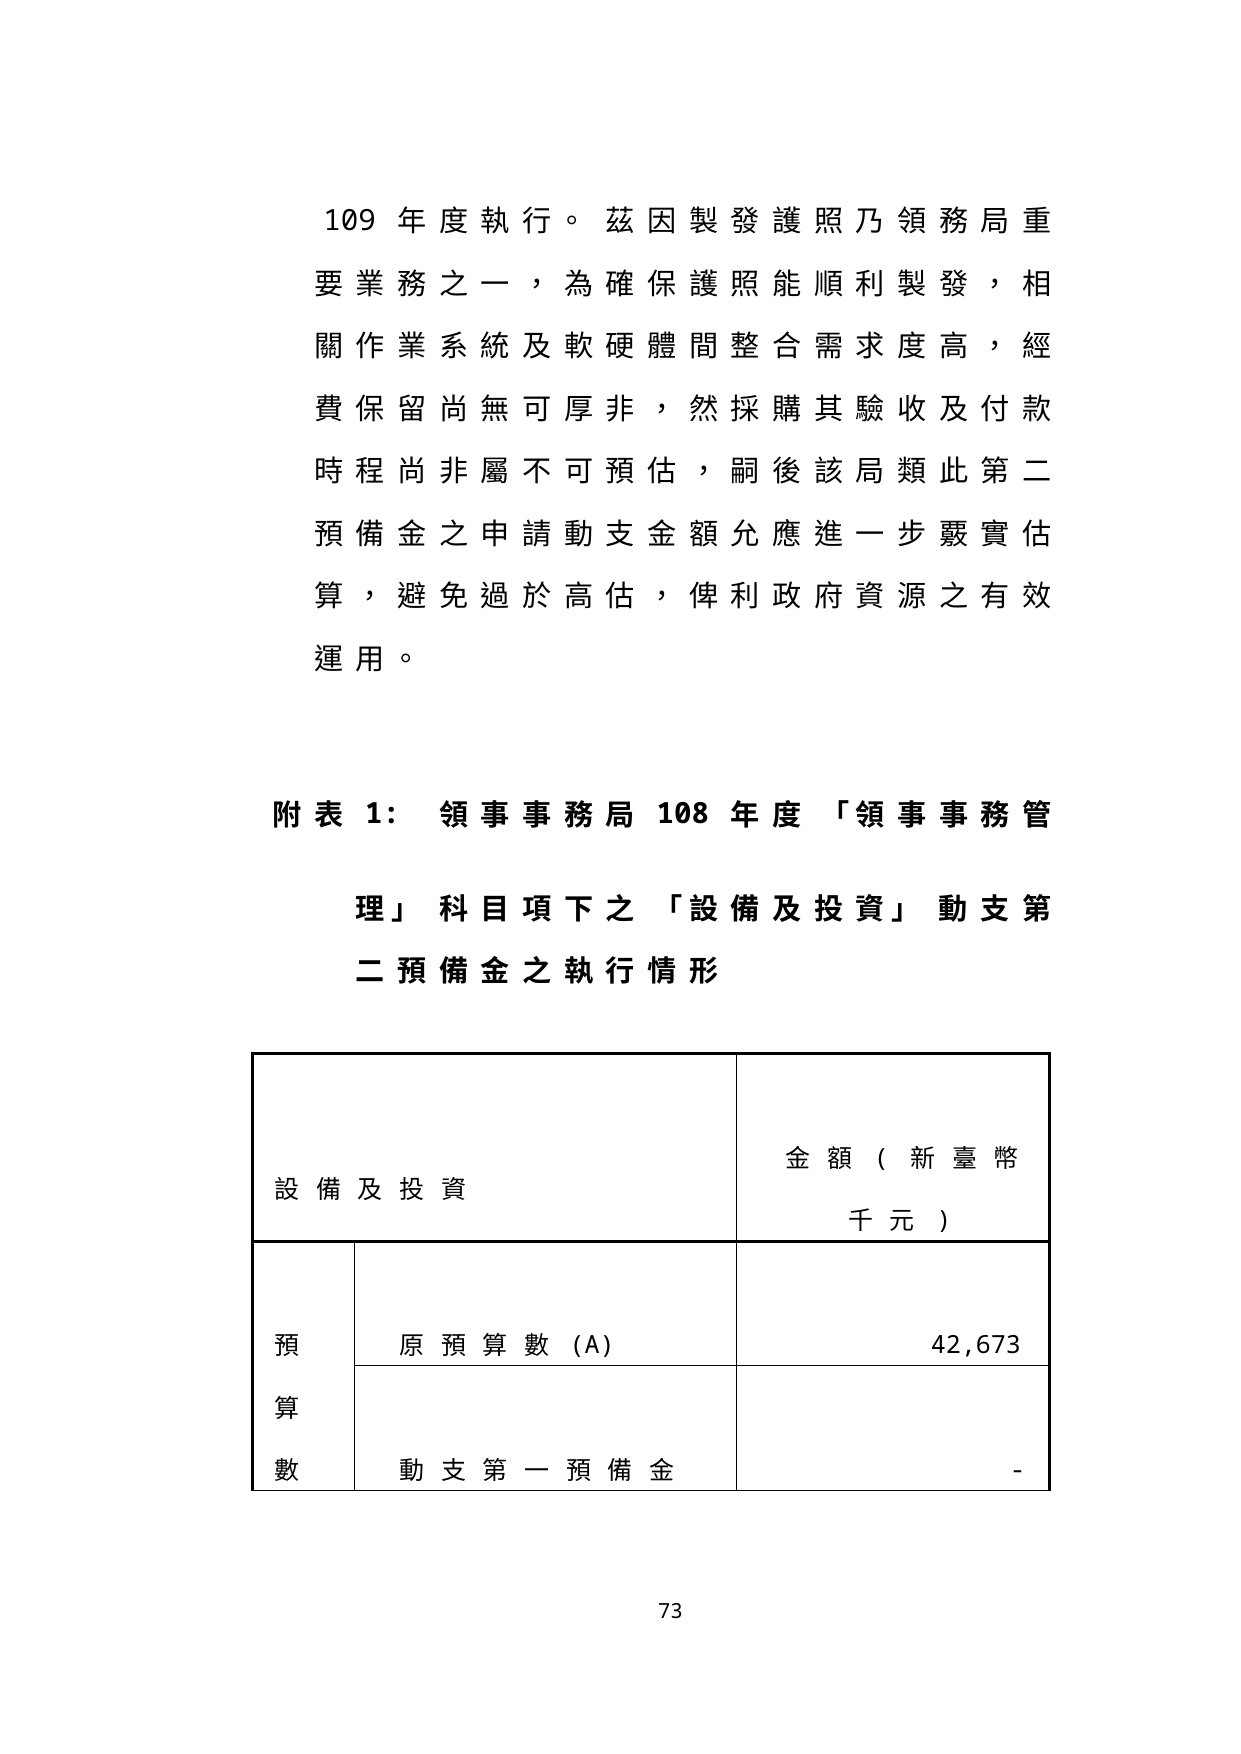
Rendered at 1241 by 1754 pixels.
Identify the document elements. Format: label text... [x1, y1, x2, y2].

table_cell 42,673 [737, 1243, 1048, 1365]
text 附表1: 領事事務局108年度「領事事務管理」科目項下之「設備及投資」動支第二預備金之執行情形 [242, 740, 1058, 990]
table_cell - [737, 1366, 1048, 1490]
table_cell 預算數 [254, 1243, 354, 1490]
table_header 設備及投資 [254, 1055, 736, 1240]
table_header 金額(新臺幣千元) [737, 1055, 1048, 1240]
text 109年度執行。茲因製發護照乃領務局重要業務之一，為確保護照能順利製發，相關作業系統及軟硬體間整合需求度高，經費保留尚無可厚非，然採購其驗收及付款時程尚非屬不可預估，嗣後該局類此第二預備金之申請動支金額允應進一步覈實估算，避免過於高估，俾利政府資源之有效運用。 [242, 177, 1058, 677]
table_cell 動支第一預備金 [355, 1366, 736, 1490]
table_cell 原預算數(A) [355, 1243, 736, 1365]
